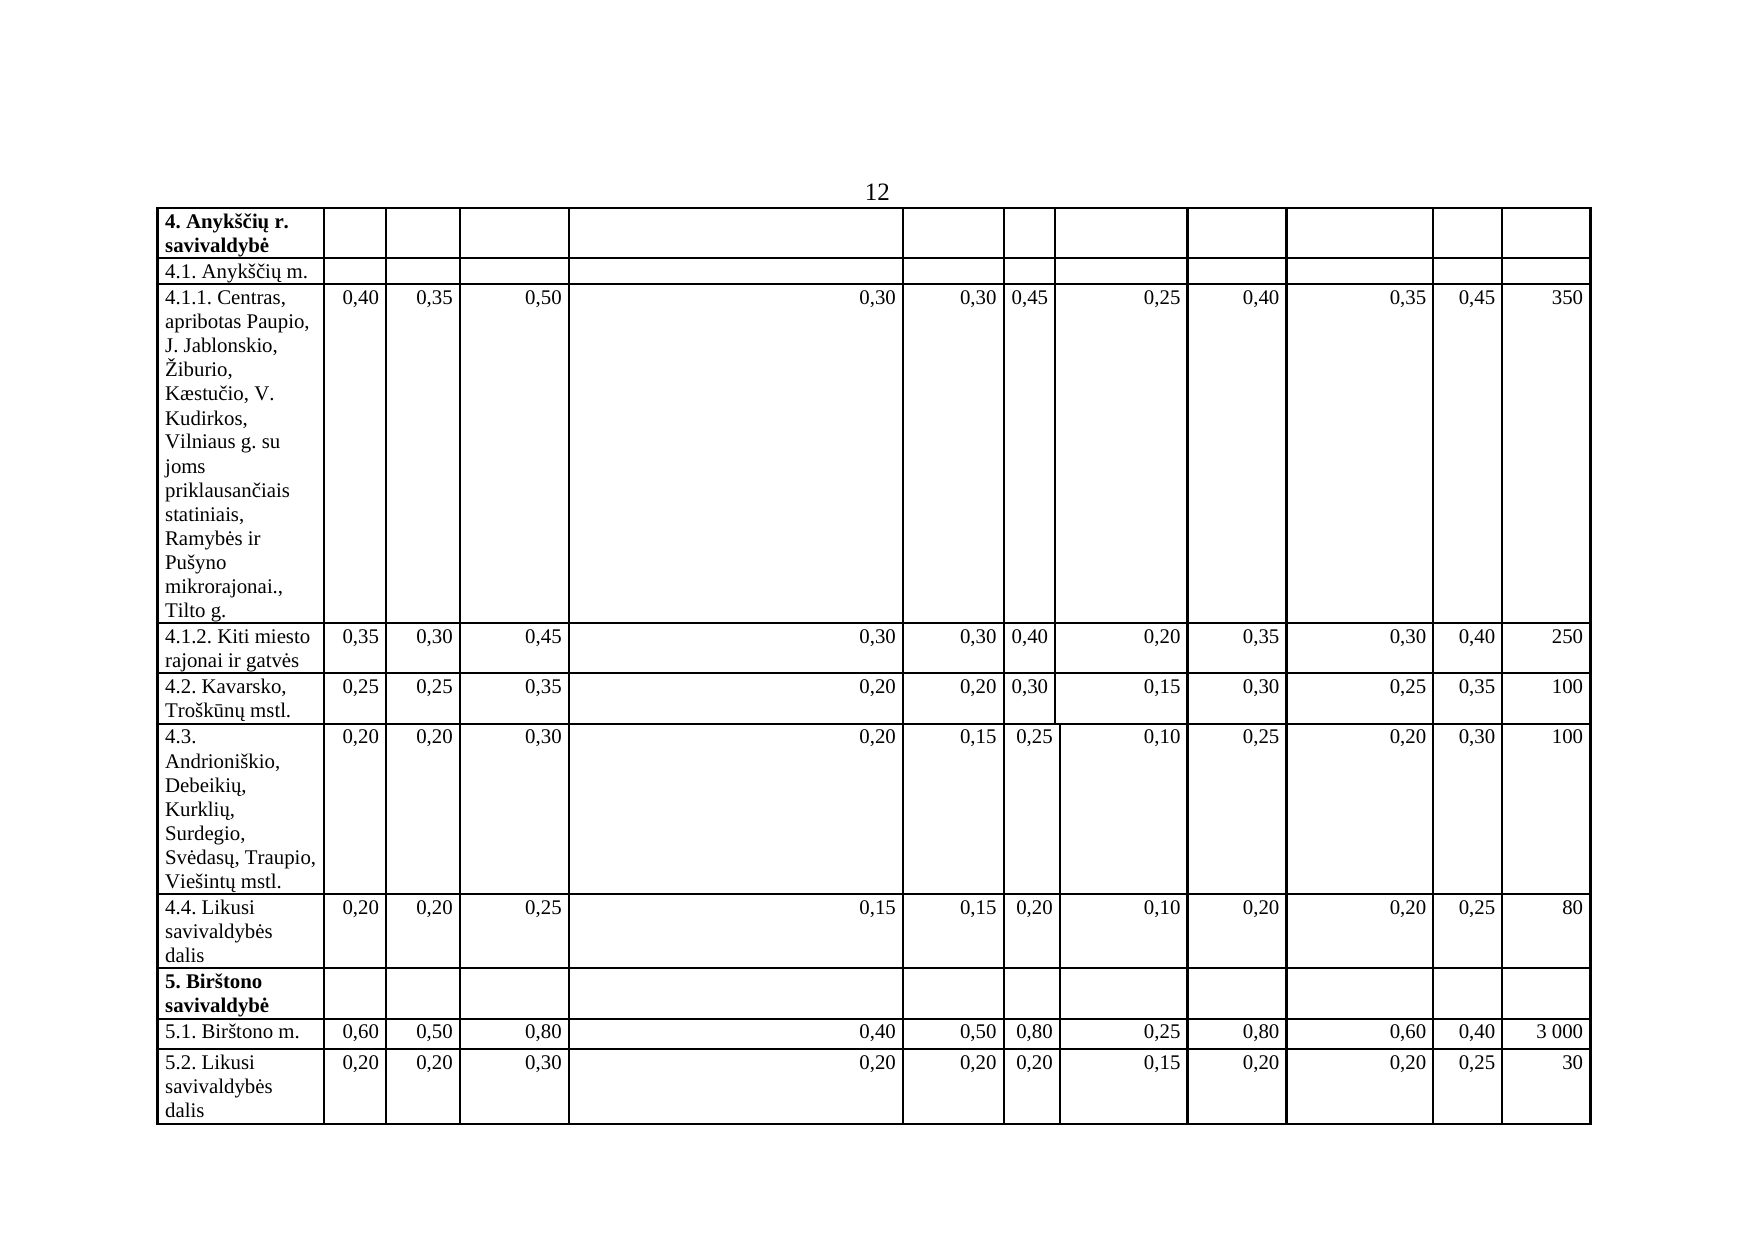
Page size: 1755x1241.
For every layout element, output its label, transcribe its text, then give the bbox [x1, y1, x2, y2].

table_cell 0,20 [570, 674, 902, 722]
table_cell 0,30 [1189, 674, 1285, 722]
table_cell [1592, 723, 1597, 893]
table_cell 0,20 [325, 725, 385, 893]
table_cell 100 [1503, 725, 1589, 893]
table_cell 0,35 [1434, 674, 1501, 722]
table_cell [1056, 259, 1186, 283]
table_cell 0,20 [570, 725, 902, 893]
table_cell 0,40 [1189, 285, 1285, 622]
table_cell 4. Anykščių r. savivaldybė [159, 209, 323, 257]
table_cell 0,15 [570, 895, 902, 967]
table_cell 0,20 [1288, 895, 1432, 967]
table_cell 3 000 [1503, 1020, 1589, 1048]
table_cell 0,30 [1434, 725, 1501, 893]
table_cell [570, 969, 902, 1017]
table_cell 0,35 [461, 674, 568, 722]
table_cell 0,20 [387, 895, 459, 967]
table_cell 0,10 [1061, 725, 1186, 893]
table_cell [1434, 259, 1501, 283]
table_cell 0,35 [1189, 624, 1285, 672]
table_cell 0,20 [1005, 1050, 1059, 1122]
table_cell 0,15 [1061, 1050, 1186, 1122]
table_cell 250 [1503, 624, 1589, 672]
table_cell 0,60 [1288, 1020, 1432, 1048]
table_cell 0,25 [325, 674, 385, 722]
table_cell [1592, 672, 1597, 722]
table_cell 0,25 [1434, 895, 1501, 967]
table_cell 0,15 [904, 725, 1003, 893]
table_cell 0,25 [1288, 674, 1432, 722]
table_cell 0,25 [1005, 725, 1059, 893]
table_cell [1189, 259, 1285, 283]
table_cell 0,50 [387, 1020, 459, 1048]
table_cell [1288, 259, 1432, 283]
table_cell 0,35 [1288, 285, 1432, 622]
table_cell [387, 969, 459, 1017]
table_cell 5. Birštono savivaldybė [159, 969, 323, 1017]
table_cell 5.2. Likusi savivaldybės dalis [159, 1050, 323, 1122]
table_cell 0,20 [904, 1050, 1003, 1122]
table_cell 0,60 [325, 1020, 385, 1048]
table_cell 0,20 [1056, 624, 1186, 672]
table_cell [904, 259, 1003, 283]
table_cell [1503, 259, 1589, 283]
table_cell 0,40 [570, 1020, 902, 1048]
table_cell [1434, 209, 1501, 257]
table_cell 4.3. Andrioniškio, Debeikių, Kurklių, Surdegio, Svėdasų, Traupio, Viešintų mstl. [159, 725, 323, 893]
table_cell 0,30 [570, 285, 902, 622]
table_cell 0,20 [387, 725, 459, 893]
table_cell 0,35 [387, 285, 459, 622]
table_cell [1189, 209, 1285, 257]
table_cell 0,80 [1189, 1020, 1285, 1048]
table_cell 350 [1503, 285, 1589, 622]
table_cell [1056, 209, 1186, 257]
table_cell 0,40 [325, 285, 385, 622]
table_cell 0,30 [1288, 624, 1432, 672]
table_cell 0,30 [1005, 674, 1054, 722]
table_cell [904, 969, 1003, 1017]
table_cell 0,35 [325, 624, 385, 672]
table_cell 4.1.2. Kiti miesto rajonai ir gatvės [159, 624, 323, 672]
table_cell 0,30 [904, 624, 1003, 672]
table_cell 0,20 [904, 674, 1003, 722]
table_cell 30 [1503, 1050, 1589, 1122]
table_cell [1592, 207, 1597, 257]
table_cell 0,10 [1061, 895, 1186, 967]
table_cell [325, 259, 385, 283]
table_cell [1005, 209, 1054, 257]
table_cell 0,30 [570, 624, 902, 672]
table_cell 0,45 [1434, 285, 1501, 622]
table_cell [904, 209, 1003, 257]
table_cell [1592, 622, 1597, 672]
table_cell 4.1.1. Centras, apribotas Paupio, J. Jablonskio, Žiburio, Kæstučio, V. Kudirkos, Vilniaus g. su joms priklausančiais statiniais, Ramybės ir Pušyno mikrorajonai., Tilto g. [159, 285, 323, 622]
table_cell [387, 209, 459, 257]
table_cell 0,25 [387, 674, 459, 722]
table_cell 0,25 [1056, 285, 1186, 622]
table_cell [1434, 969, 1501, 1017]
table_cell 0,20 [1288, 725, 1432, 893]
table_cell 100 [1503, 674, 1589, 722]
table_cell [325, 969, 385, 1017]
table_cell 0,30 [461, 1050, 568, 1122]
table_cell [1592, 967, 1597, 1017]
table_cell [1503, 969, 1589, 1017]
table_cell 0,20 [1005, 895, 1059, 967]
table_cell [1592, 257, 1597, 283]
table_cell [461, 969, 568, 1017]
table_cell 0,15 [904, 895, 1003, 967]
table_cell [1288, 969, 1432, 1017]
table_cell [461, 209, 568, 257]
table_cell [325, 209, 385, 257]
table_cell 0,80 [461, 1020, 568, 1048]
table_cell 0,20 [1288, 1050, 1432, 1122]
table_cell 0,20 [1189, 895, 1285, 967]
table_cell 4.1. Anykščių m. [159, 259, 323, 283]
table_cell 0,30 [387, 624, 459, 672]
table_cell 4.2. Kavarsko, Troškūnų mstl. [159, 674, 323, 722]
table_cell [1592, 1018, 1597, 1048]
table_cell 0,40 [1434, 1020, 1501, 1048]
table_cell [1061, 969, 1186, 1017]
table_cell 0,20 [325, 895, 385, 967]
table_cell 0,20 [1189, 1050, 1285, 1122]
table_cell 0,80 [1005, 1020, 1059, 1048]
table_cell 0,20 [570, 1050, 902, 1122]
table_cell 80 [1503, 895, 1589, 967]
table_cell 0,45 [1005, 285, 1054, 622]
table_cell [1288, 209, 1432, 257]
table_cell 0,40 [1005, 624, 1054, 672]
table_cell [1592, 893, 1597, 967]
table_cell 4.4. Likusi savivaldybės dalis [159, 895, 323, 967]
table_cell [1189, 969, 1285, 1017]
table_cell 5.1. Birštono m. [159, 1020, 323, 1048]
table_cell 0,20 [325, 1050, 385, 1122]
table_cell 0,45 [461, 624, 568, 672]
table_cell 0,50 [461, 285, 568, 622]
table_cell [1592, 283, 1597, 622]
table_cell [1592, 1048, 1597, 1122]
table_cell 0,25 [1061, 1020, 1186, 1048]
table_cell 0,25 [461, 895, 568, 967]
table_cell 0,20 [387, 1050, 459, 1122]
table_cell [1005, 259, 1054, 283]
table_cell 0,40 [1434, 624, 1501, 672]
table_cell [387, 259, 459, 283]
table_cell 0,30 [904, 285, 1003, 622]
table_cell [1005, 969, 1059, 1017]
table_cell 0,25 [1189, 725, 1285, 893]
table_cell 0,50 [904, 1020, 1003, 1048]
table_cell [570, 259, 902, 283]
table_cell 0,30 [461, 725, 568, 893]
table_cell 0,25 [1434, 1050, 1501, 1122]
table_cell [570, 209, 902, 257]
table_cell [461, 259, 568, 283]
table_cell 0,15 [1056, 674, 1186, 722]
table_cell [1503, 209, 1589, 257]
